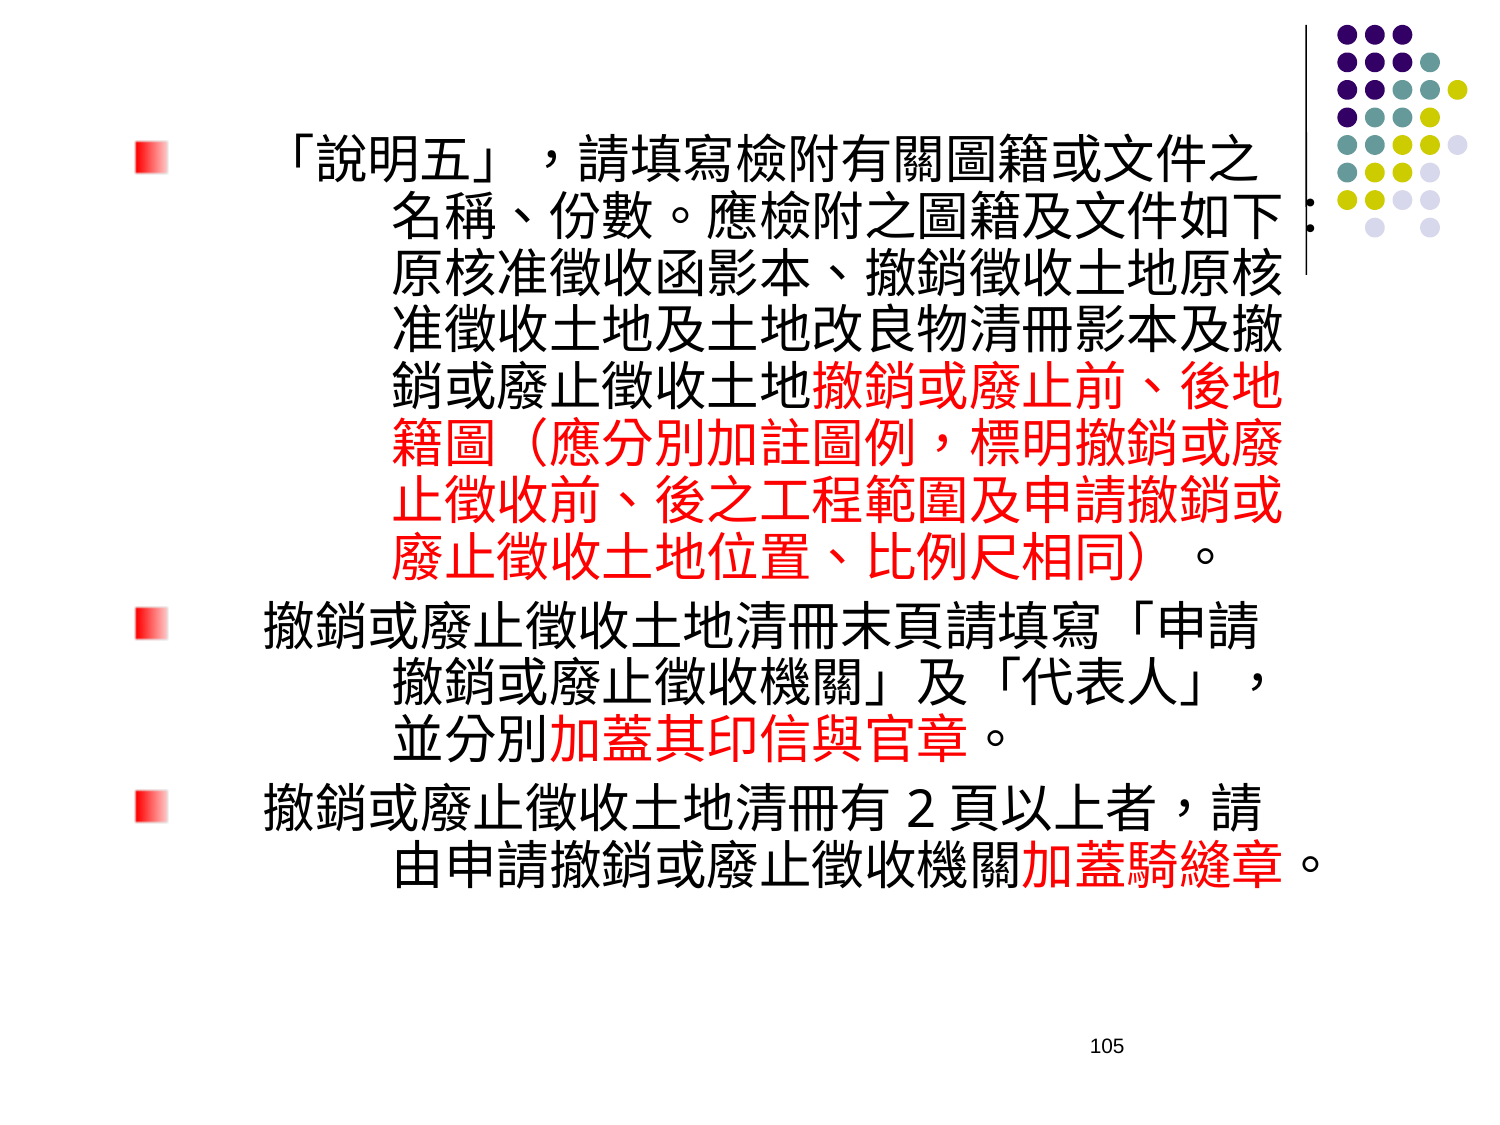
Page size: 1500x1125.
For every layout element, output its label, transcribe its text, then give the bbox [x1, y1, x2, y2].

list 「說明五」，請填寫檢附有關圖籍或文件之名稱、份數。應檢附之圖籍及文件如下：原核准徵收函影本、撤銷徵收土地原核准徵收土地及土地改良物清冊影本及撤銷或廢止徵收土地撤銷或廢止前、後地籍圖（應分別加註圖例，標明撤銷或廢止徵收前、後之工程範圍及申請撤銷或廢止徵收土地位置、比例尺相同）。 撤銷或廢止徵收土地清冊末頁請填寫「申請撤銷或廢止徵收機關」及「代表人」，並分別加蓋其印信與官章。 撤銷或廢止徵收土地清冊有2頁以上者，請由申請撤銷或廢止徵收機關加蓋騎縫章。 [118, 125, 1300, 1005]
text_box [1074, 1025, 1426, 1101]
